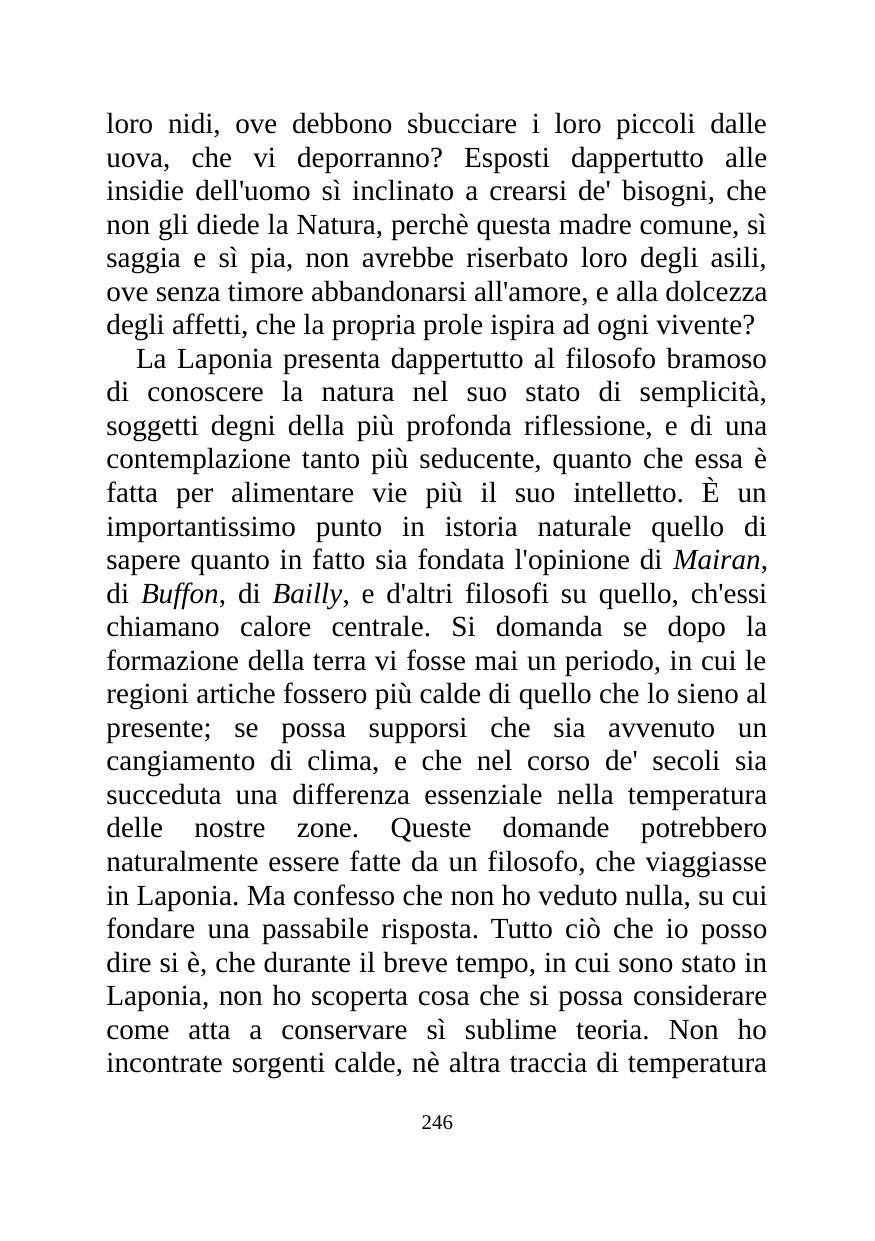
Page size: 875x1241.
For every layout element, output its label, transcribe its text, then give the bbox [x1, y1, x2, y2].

text loro nidi, ove debbono sbucciare i loro piccoli dalle uova, che vi deporranno? Esposti dappertutto alle insidie dell'uomo sì inclinato a crearsi de' bisogni, che non gli diede la Natura, perchè questa madre comune, sì saggia e sì pia, non avrebbe riserbato loro degli asili, ove senza timore abbandonarsi all'amore, e alla dolcezza degli affetti, che la propria prole ispira ad ogni vivente? [106, 106, 768, 341]
text La Laponia presenta dappertutto al filosofo bramoso di conoscere la natura nel suo stato di semplicità, soggetti degni della più profonda riflessione, e di una contemplazione tanto più seducente, quanto che essa è fatta per alimentare vie più il suo intelletto. È un importantissimo punto in istoria naturale quello di sapere quanto in fatto sia fondata l'opinione di Mairan, di Buffon, di Bailly, e d'altri filosofi su quello, ch'essi chiamano calore centrale. Si domanda se dopo la formazione della terra vi fosse mai un periodo, in cui le regioni artiche fossero più calde di quello che lo sieno al presente; se possa supporsi che sia avvenuto un cangiamento di clima, e che nel corso de' secoli sia succeduta una differenza essenziale nella temperatura delle nostre zone. Queste domande potrebbero naturalmente essere fatte da un filosofo, che viaggiasse in Laponia. Ma confesso che non ho veduto nulla, su cui fondare una passabile risposta. Tutto ciò che io posso dire si è, che durante il breve tempo, in cui sono stato in Laponia, non ho scoperta cosa che si possa considerare come atta a conservare sì sublime teoria. Non ho incontrate sorgenti calde, nè altra traccia di temperatura [106, 341, 768, 1079]
